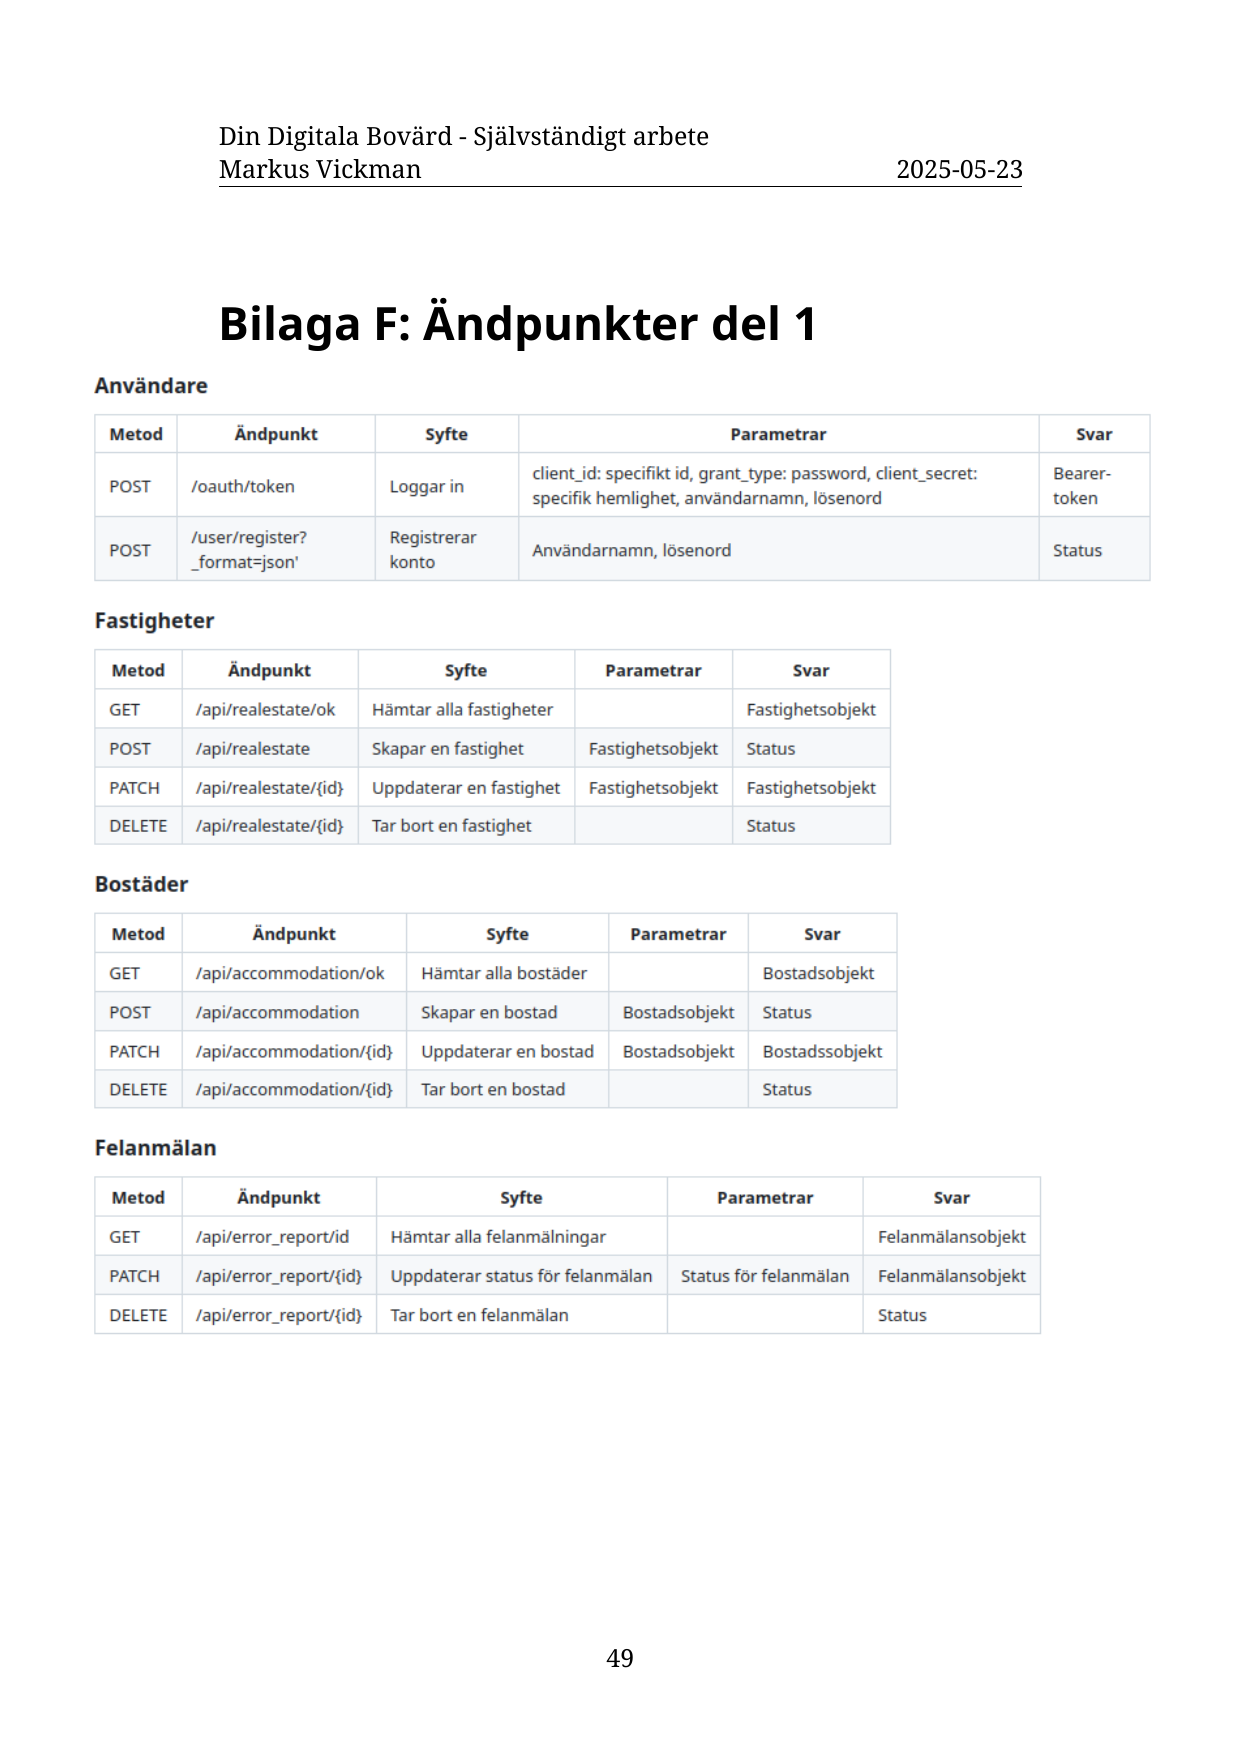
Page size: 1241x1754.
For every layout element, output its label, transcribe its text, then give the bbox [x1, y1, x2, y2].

picture [80, 362, 1160, 1350]
subtitle Bilaga F: Ändpunkter del 1 [218, 291, 1022, 353]
